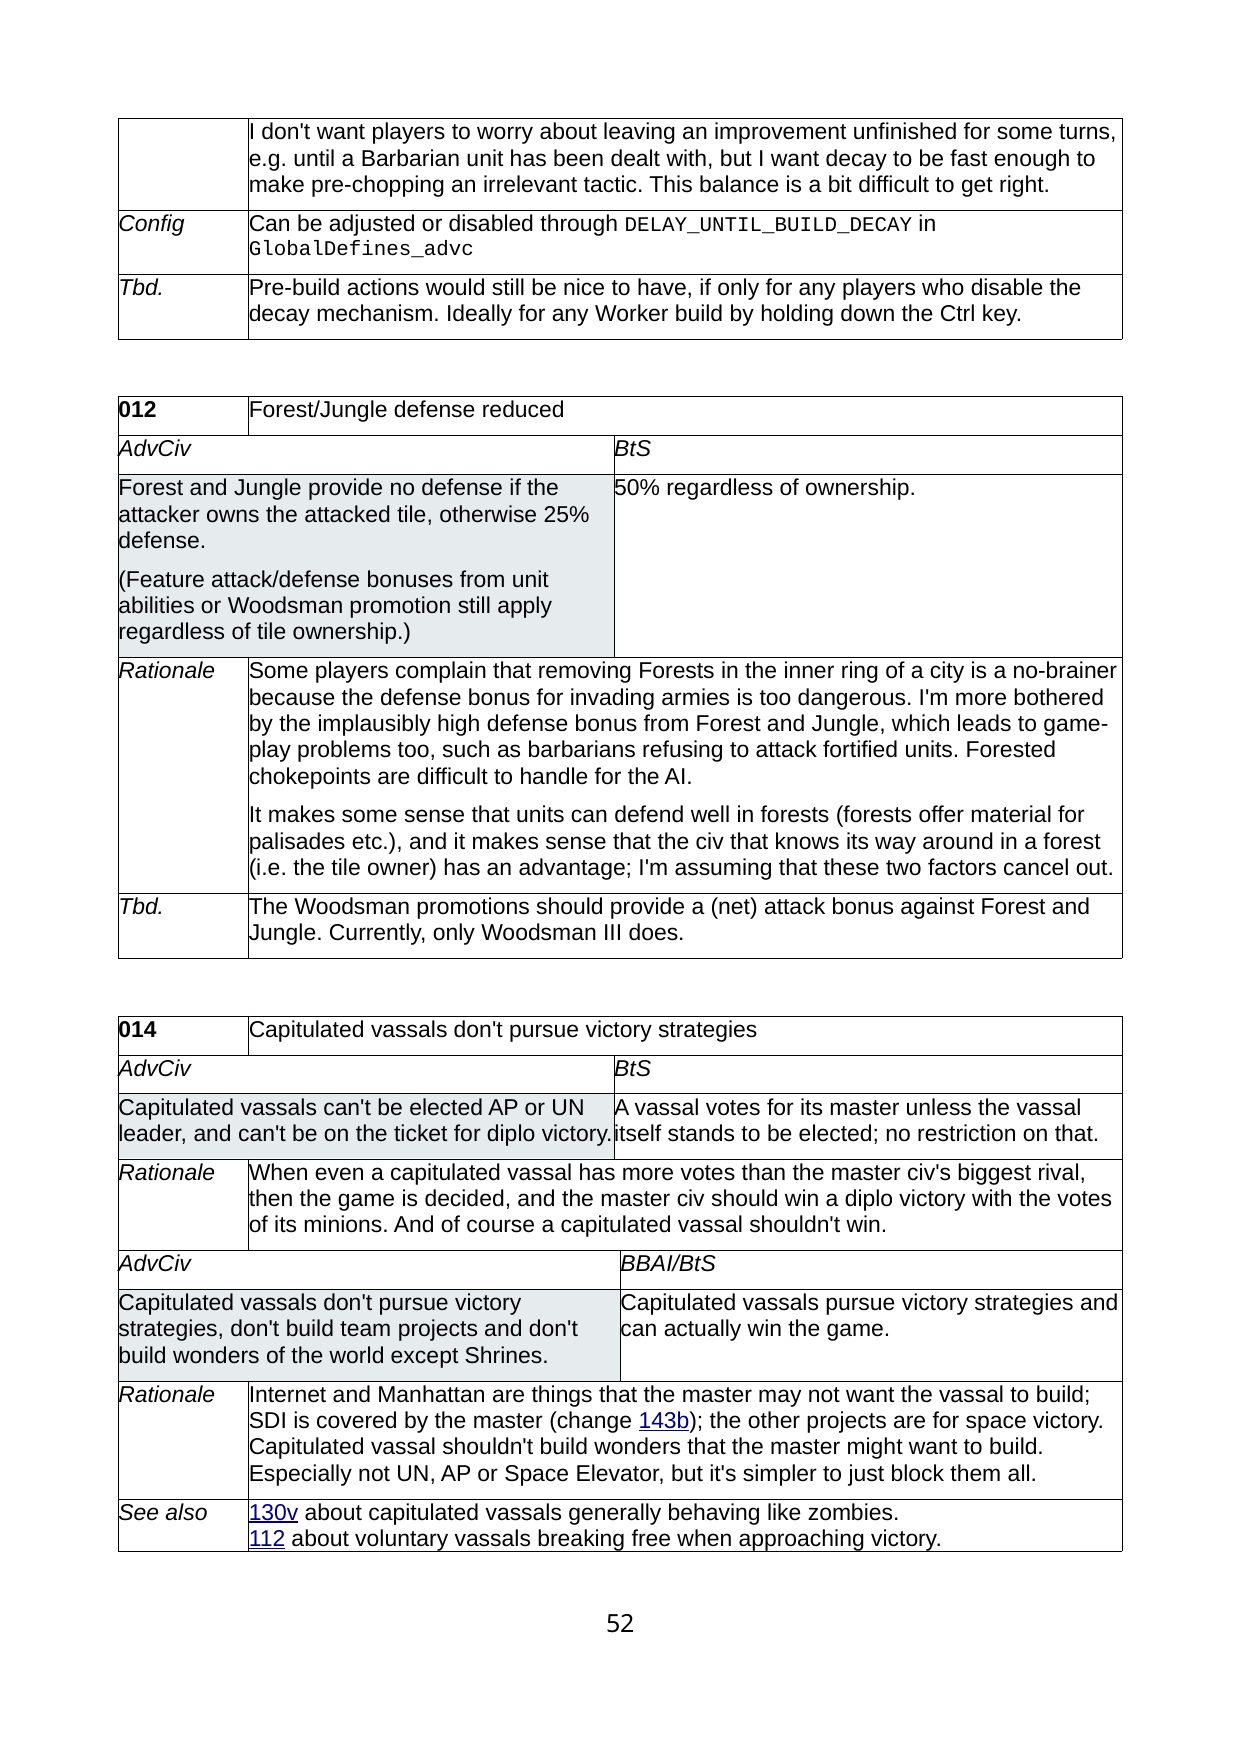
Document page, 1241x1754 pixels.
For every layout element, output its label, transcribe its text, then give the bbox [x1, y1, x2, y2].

table_header 012 [119, 397, 248, 435]
table_cell Can be adjusted or disabled through DELAY_UNTIL_BUILD_DECAY in GlobalDefines_advc [249, 211, 1122, 273]
table_cell Rationale [119, 658, 248, 893]
table_cell AdvCiv [119, 1251, 620, 1289]
table_cell 130v about capitulated vassals generally behaving like zombies. 112 about voluntary vassals breaking free when approaching victory. [249, 1500, 1122, 1551]
table_cell BBAI/BtS [621, 1251, 1122, 1289]
table_cell AdvCiv [119, 1056, 614, 1093]
table_cell Tbd. [119, 894, 248, 958]
table_cell See also [119, 1500, 248, 1551]
table_cell Pre-build actions would still be nice to have, if only for any players who disable the decay mechanism. Ideally for any Worker build by holding down the Ctrl key. [249, 275, 1122, 339]
table_cell When even a capitulated vassal has more votes than the master civ's biggest rival, then the game is decided, and the master civ should win a diplo victory with the votes of its minions. And of course a capitulated vassal shouldn't win. [249, 1160, 1122, 1250]
table_cell AdvCiv [119, 436, 614, 474]
table_cell The Woodsman promotions should provide a (net) attack bonus against Forest and Jungle. Currently, only Woodsman III does. [249, 894, 1122, 958]
table_cell BtS [615, 436, 1122, 474]
table_cell Tbd. [119, 275, 248, 339]
table_cell Capitulated vassals pursue victory strategies and can actually win the game. [621, 1290, 1122, 1381]
table_cell Some players complain that removing Forests in the inner ring of a city is a no-brainer because the defense bonus for invading armies is too dangerous. I'm more bothered by the implausibly high defense bonus from Forest and Jungle, which leads to game­play problems too, such as barbarians refusing to attack fortified units. Forested chokepoints are difficult to handle for the AI. It makes some sense that units can defend well in forests (forests offer material for palisades etc.), and it makes sense that the civ that knows its way around in a forest (i.e. the tile owner) has an advantage; I'm assuming that these two factors cancel out. [249, 658, 1122, 893]
table_header Capitulated vassals don't pursue victory strategies [249, 1017, 1122, 1054]
table_cell 50% regardless of ownership. [615, 475, 1122, 657]
table_cell Config [119, 211, 248, 273]
table_cell Rationale [119, 1382, 248, 1498]
table_cell I don't want players to worry about leaving an improvement unfinished for some turns, e.g. until a Barbarian unit has been dealt with, but I want decay to be fast enough to make pre-chopping an irrelevant tactic. This balance is a bit difficult to get right. [249, 119, 1122, 210]
table_header Forest/Jungle defense reduced [249, 397, 1122, 435]
table_cell Capitulated vassals can't be elected AP or UN leader, and can't be on the ticket for diplo victory. [119, 1094, 614, 1158]
table_header 014 [119, 1017, 248, 1054]
table_cell A vassal votes for its master unless the vassal itself stands to be elected; no restriction on that. [615, 1094, 1122, 1158]
table_cell Internet and Manhattan are things that the master may not want the vassal to build; SDI is covered by the master (change 143b); the other projects are for space victory. Capitulated vassal shouldn't build wonders that the master might want to build. Especially not UN, AP or Space Elevator, but it's simpler to just block them all. [249, 1382, 1122, 1498]
table_cell [119, 119, 248, 210]
table_cell Capitulated vassals don't pursue victory strategies, don't build team projects and don't build wonders of the world except Shrines. [119, 1290, 620, 1381]
table_cell Forest and Jungle provide no defense if the attacker owns the attacked tile, otherwise 25% defense. (Feature attack/defense bonuses from unit abilities or Woodsman promotion still apply regardless of tile ownership.) [119, 475, 614, 657]
table_cell Rationale [119, 1160, 248, 1250]
table_cell BtS [615, 1056, 1122, 1093]
